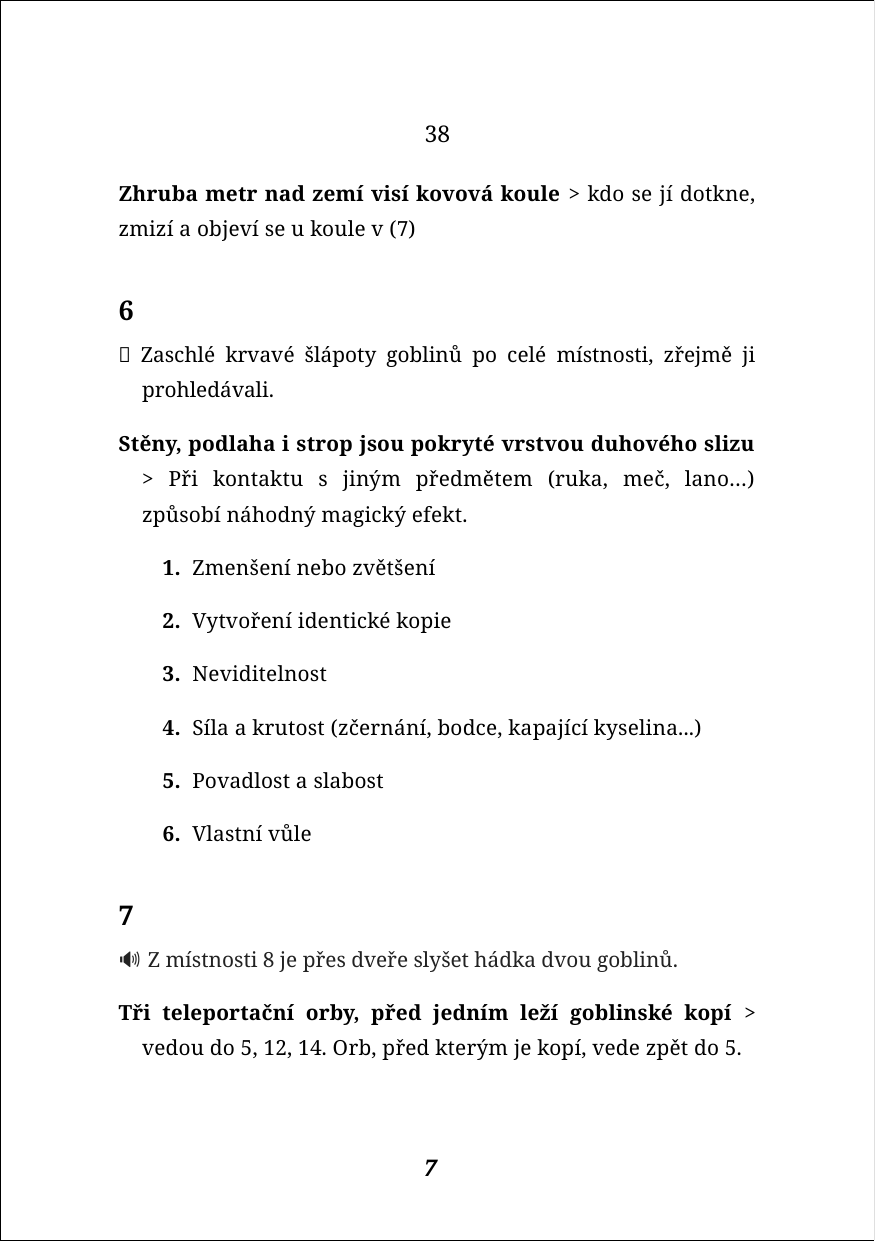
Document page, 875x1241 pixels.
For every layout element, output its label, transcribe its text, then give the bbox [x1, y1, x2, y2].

subtitle 7 [118, 896, 756, 933]
text Zhruba metr nad zemí visí kovová koule > kdo se jí dotkne, zmizí a objeví se u koule v (7) [118, 179, 756, 243]
list Síla a krutost (zčernání, bodce, kapající kyselina...) [162, 713, 756, 741]
list Povadlost a slabost [162, 766, 756, 794]
text Stěny, podlaha i strop jsou pokryté vrstvou duhového slizu > Při kontaktu s jiným předmětem (ruka, meč, lano…) způsobí náhodný magický efekt. [118, 429, 756, 528]
text Tři teleportační orby, před jedním leží goblinské kopí > vedou do 5, 12, 14. Orb, před kterým je kopí, vede zpět do 5. [118, 998, 756, 1062]
list Vlastní vůle [162, 819, 756, 848]
list Zmenšení nebo zvětšení [162, 553, 756, 581]
list Neviditelnost [162, 659, 756, 688]
subtitle 6 [118, 291, 756, 328]
text 🔊 Z místnosti 8 je přes dveře slyšet hádka dvou goblinů. [118, 945, 756, 973]
list Vytvoření identické kopie [162, 606, 756, 635]
text 👣 Zaschlé krvavé šlápoty goblinů po celé místnosti, zřejmě ji prohledávali. [118, 340, 756, 404]
